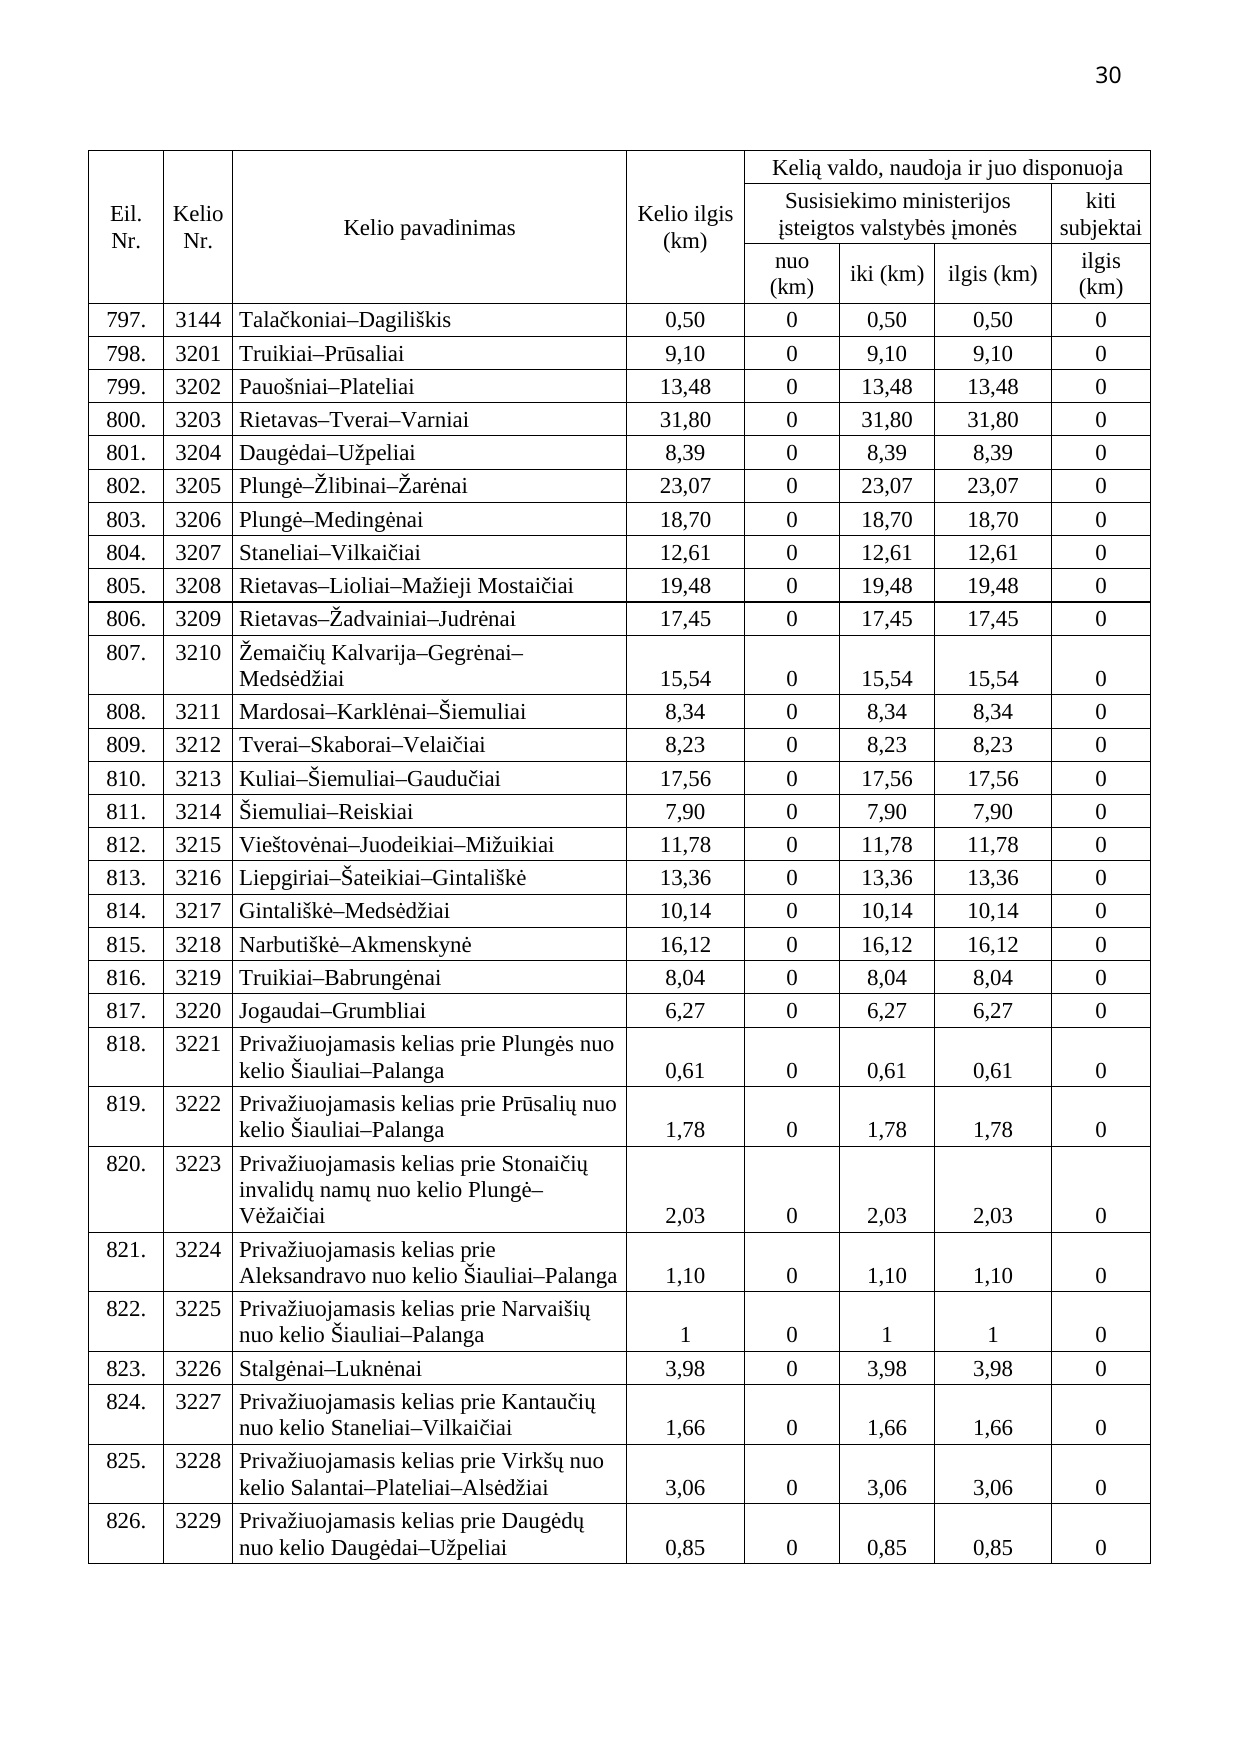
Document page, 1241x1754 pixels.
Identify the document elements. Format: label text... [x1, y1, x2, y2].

table_cell Privažiuojamasis kelias prie Prūsalių nuo kelio Šiauliai–Palanga [233, 1087, 626, 1146]
table_cell Staneliai–Vilkaičiai [233, 536, 626, 568]
table_cell 15,54 [627, 636, 744, 694]
table_header Kelio pavadinimas [233, 151, 626, 302]
table_cell 0 [1052, 1292, 1150, 1351]
table_cell 18,70 [935, 503, 1051, 535]
table_cell 0 [745, 1233, 839, 1291]
table_cell 18,70 [627, 503, 744, 535]
table_cell 0 [1052, 994, 1150, 1027]
table_cell 3210 [164, 636, 232, 694]
table_cell 17,56 [935, 762, 1051, 794]
table_cell 0 [1052, 1504, 1150, 1563]
table_cell Kuliai–Šiemuliai–Gaudučiai [233, 762, 626, 794]
table_cell 3203 [164, 403, 232, 435]
table_cell 800. [89, 403, 163, 435]
table_cell 0 [1052, 569, 1150, 601]
table_cell 0 [745, 1147, 839, 1232]
table_header Eil. Nr. [89, 151, 163, 302]
table_cell 825. [89, 1445, 163, 1503]
table_cell 0 [1052, 1028, 1150, 1086]
table_cell 0,85 [935, 1504, 1051, 1563]
table_cell 9,10 [627, 337, 744, 369]
table_cell 10,14 [935, 895, 1051, 927]
table_cell Susisiekimo ministerijos įsteigtos valstybės įmonės [745, 184, 1051, 243]
table_cell 16,12 [627, 928, 744, 960]
table_cell 3204 [164, 436, 232, 468]
table_cell 8,04 [627, 961, 744, 993]
table_cell 815. [89, 928, 163, 960]
table_cell 0 [1052, 304, 1150, 336]
table_cell 0 [745, 569, 839, 601]
table_cell 3213 [164, 762, 232, 794]
table_cell 0 [745, 603, 839, 635]
table_cell iki (km) [840, 244, 934, 302]
table_cell 17,45 [840, 603, 934, 635]
table_cell nuo (km) [745, 244, 839, 302]
table_cell 3220 [164, 994, 232, 1027]
table_cell 0,61 [840, 1028, 934, 1086]
table_cell Plungė–Žlibinai–Žarėnai [233, 470, 626, 502]
table_cell 11,78 [935, 828, 1051, 860]
table_cell 1,78 [935, 1087, 1051, 1146]
table_cell 3,98 [627, 1352, 744, 1384]
table_cell 15,54 [935, 636, 1051, 694]
table_cell 0,85 [840, 1504, 934, 1563]
table_cell 6,27 [840, 994, 934, 1027]
table_cell Privažiuojamasis kelias prie Stonaičių invalidų namų nuo kelio Plungė–Vėžaičiai [233, 1147, 626, 1232]
table_cell Pauošniai–Plateliai [233, 370, 626, 402]
table_cell 820. [89, 1147, 163, 1232]
table_cell 822. [89, 1292, 163, 1351]
table_cell 3,06 [627, 1445, 744, 1503]
table_cell Privažiuojamasis kelias prie Daugėdų nuo kelio Daugėdai–Užpeliai [233, 1504, 626, 1563]
table_cell 0 [1052, 1352, 1150, 1384]
table_cell 0 [1052, 729, 1150, 761]
table_cell 0 [745, 1385, 839, 1444]
table_cell 13,48 [627, 370, 744, 402]
table_cell 0 [1052, 470, 1150, 502]
table_cell Talačkoniai–Dagiliškis [233, 304, 626, 336]
table_cell 0 [745, 1445, 839, 1503]
table_cell Privažiuojamasis kelias prie Plungės nuo kelio Šiauliai–Palanga [233, 1028, 626, 1086]
table_cell 3216 [164, 861, 232, 894]
table_cell Šiemuliai–Reiskiai [233, 795, 626, 827]
table_cell ilgis (km) [935, 244, 1051, 302]
table_cell 15,54 [840, 636, 934, 694]
table_cell 9,10 [935, 337, 1051, 369]
table_cell Truikiai–Babrungėnai [233, 961, 626, 993]
table_cell 3212 [164, 729, 232, 761]
table_cell Daugėdai–Užpeliai [233, 436, 626, 468]
table_cell 801. [89, 436, 163, 468]
table_cell 3229 [164, 1504, 232, 1563]
table_cell 8,23 [627, 729, 744, 761]
table_cell 818. [89, 1028, 163, 1086]
table_cell Privažiuojamasis kelias prie Kantaučių nuo kelio Staneliai–Vilkaičiai [233, 1385, 626, 1444]
table_cell 13,48 [935, 370, 1051, 402]
table_cell 3224 [164, 1233, 232, 1291]
table_cell 11,78 [840, 828, 934, 860]
table_cell 8,04 [935, 961, 1051, 993]
table_cell 3214 [164, 795, 232, 827]
table_cell 2,03 [935, 1147, 1051, 1232]
table_cell 808. [89, 695, 163, 727]
table_cell 0 [1052, 762, 1150, 794]
table_cell 1,10 [935, 1233, 1051, 1291]
table_cell 798. [89, 337, 163, 369]
table_cell Jogaudai–Grumbliai [233, 994, 626, 1027]
table_cell 1 [935, 1292, 1051, 1351]
table_cell 0 [1052, 636, 1150, 694]
table_cell 3,98 [840, 1352, 934, 1384]
table_cell 17,45 [935, 603, 1051, 635]
table_cell 814. [89, 895, 163, 927]
table_cell 0 [745, 695, 839, 727]
table_cell Rietavas–Žadvainiai–Judrėnai [233, 603, 626, 635]
table_cell 0 [1052, 961, 1150, 993]
table_cell 8,34 [840, 695, 934, 727]
table_cell 0 [745, 762, 839, 794]
table_cell 0 [745, 536, 839, 568]
table_cell 12,61 [935, 536, 1051, 568]
table_cell 0 [745, 470, 839, 502]
table_cell 31,80 [840, 403, 934, 435]
table_cell 816. [89, 961, 163, 993]
table_cell 0 [1052, 795, 1150, 827]
table_cell 3208 [164, 569, 232, 601]
table_cell 3219 [164, 961, 232, 993]
table_cell 0 [1052, 1233, 1150, 1291]
table_cell 0 [1052, 403, 1150, 435]
table_cell 8,34 [935, 695, 1051, 727]
table_cell 1,66 [627, 1385, 744, 1444]
table_cell 3207 [164, 536, 232, 568]
table_cell 804. [89, 536, 163, 568]
table_cell 18,70 [840, 503, 934, 535]
table_cell 811. [89, 795, 163, 827]
table_header Kelio ilgis (km) [627, 151, 744, 302]
table_cell 0 [1052, 1147, 1150, 1232]
table_cell 16,12 [840, 928, 934, 960]
table_cell Privažiuojamasis kelias prie Narvaišių nuo kelio Šiauliai–Palanga [233, 1292, 626, 1351]
table_cell 6,27 [627, 994, 744, 1027]
table_cell 0 [745, 370, 839, 402]
table_cell ilgis (km) [1052, 244, 1150, 302]
table_cell 823. [89, 1352, 163, 1384]
table_cell Liepgiriai–Šateikiai–Gintališkė [233, 861, 626, 894]
table_cell 3,06 [840, 1445, 934, 1503]
table_header Kelio Nr. [164, 151, 232, 302]
table_cell 2,03 [840, 1147, 934, 1232]
table_cell Rietavas–Lioliai–Mažieji Mostaičiai [233, 569, 626, 601]
table_cell Tverai–Skaborai–Velaičiai [233, 729, 626, 761]
table_cell 0 [745, 304, 839, 336]
table_cell 0 [745, 895, 839, 927]
table_cell 19,48 [935, 569, 1051, 601]
table_cell 0,61 [627, 1028, 744, 1086]
table_cell 3215 [164, 828, 232, 860]
table_cell 1,10 [627, 1233, 744, 1291]
table_cell 8,39 [627, 436, 744, 468]
table_cell 19,48 [840, 569, 934, 601]
table_cell 812. [89, 828, 163, 860]
table_cell 8,23 [935, 729, 1051, 761]
table_cell 805. [89, 569, 163, 601]
table_cell 0 [745, 729, 839, 761]
table_cell 1,10 [840, 1233, 934, 1291]
table_cell 6,27 [935, 994, 1051, 1027]
table_cell 0 [1052, 536, 1150, 568]
table_cell 3222 [164, 1087, 232, 1146]
table_cell 3225 [164, 1292, 232, 1351]
table_cell 13,36 [627, 861, 744, 894]
table_cell 1,78 [840, 1087, 934, 1146]
table_cell 8,34 [627, 695, 744, 727]
table_cell 0 [745, 436, 839, 468]
table_cell 8,23 [840, 729, 934, 761]
table_cell 0 [1052, 828, 1150, 860]
table_cell 8,39 [840, 436, 934, 468]
table_cell 7,90 [935, 795, 1051, 827]
table_cell 12,61 [840, 536, 934, 568]
table_cell Žemaičių Kalvarija–Gegrėnai–Medsėdžiai [233, 636, 626, 694]
table_cell 1,78 [627, 1087, 744, 1146]
table_cell 1,66 [840, 1385, 934, 1444]
table_cell 13,36 [935, 861, 1051, 894]
table_cell 13,48 [840, 370, 934, 402]
table_cell 2,03 [627, 1147, 744, 1232]
table_cell 1 [840, 1292, 934, 1351]
table_cell 817. [89, 994, 163, 1027]
table_cell 3206 [164, 503, 232, 535]
table_cell Privažiuojamasis kelias prie Virkšų nuo kelio Salantai–Plateliai–Alsėdžiai [233, 1445, 626, 1503]
table_cell 23,07 [840, 470, 934, 502]
table_cell 19,48 [627, 569, 744, 601]
table_cell 3226 [164, 1352, 232, 1384]
table_cell Mardosai–Karklėnai–Šiemuliai [233, 695, 626, 727]
table_cell 0 [745, 828, 839, 860]
table_cell 12,61 [627, 536, 744, 568]
table_cell 0,50 [840, 304, 934, 336]
table_cell 13,36 [840, 861, 934, 894]
table_cell 809. [89, 729, 163, 761]
table_cell Stalgėnai–Luknėnai [233, 1352, 626, 1384]
table_cell 0 [1052, 503, 1150, 535]
table_cell 0 [745, 503, 839, 535]
table_cell 10,14 [627, 895, 744, 927]
table_cell 3201 [164, 337, 232, 369]
table_cell 0 [1052, 370, 1150, 402]
table_cell 821. [89, 1233, 163, 1291]
table_cell 797. [89, 304, 163, 336]
table_cell 1,66 [935, 1385, 1051, 1444]
table_cell 11,78 [627, 828, 744, 860]
table_cell 824. [89, 1385, 163, 1444]
table_cell 3144 [164, 304, 232, 336]
table_cell 0 [745, 928, 839, 960]
table_cell 802. [89, 470, 163, 502]
table_header Kelią valdo, naudoja ir juo disponuoja [745, 151, 1150, 183]
table_cell 7,90 [627, 795, 744, 827]
table_cell 1 [627, 1292, 744, 1351]
table_cell 0 [745, 1352, 839, 1384]
table_cell Vieštovėnai–Juodeikiai–Mižuikiai [233, 828, 626, 860]
table_cell 806. [89, 603, 163, 635]
table_cell Privažiuojamasis kelias prie Aleksandravo nuo kelio Šiauliai–Palanga [233, 1233, 626, 1291]
table_cell 826. [89, 1504, 163, 1563]
table_cell 0,85 [627, 1504, 744, 1563]
table_cell 3221 [164, 1028, 232, 1086]
table_cell 0 [1052, 1087, 1150, 1146]
table_cell 0 [745, 403, 839, 435]
table_cell 813. [89, 861, 163, 894]
table_cell 0 [1052, 695, 1150, 727]
table_cell 3,98 [935, 1352, 1051, 1384]
table_cell 23,07 [627, 470, 744, 502]
table_cell 0 [745, 1087, 839, 1146]
table_cell 0 [745, 1292, 839, 1351]
table_cell 23,07 [935, 470, 1051, 502]
table_cell 0,50 [627, 304, 744, 336]
table_cell 0 [1052, 603, 1150, 635]
table_cell 8,04 [840, 961, 934, 993]
table_cell 0 [745, 337, 839, 369]
table_cell 3209 [164, 603, 232, 635]
table_cell 0 [1052, 1445, 1150, 1503]
table_cell 0 [1052, 1385, 1150, 1444]
table_cell 807. [89, 636, 163, 694]
table_cell 0 [745, 994, 839, 1027]
table_cell 819. [89, 1087, 163, 1146]
table_cell 3227 [164, 1385, 232, 1444]
table_cell Rietavas–Tverai–Varniai [233, 403, 626, 435]
table_cell 0 [745, 795, 839, 827]
table_cell 0 [1052, 861, 1150, 894]
table_cell 0 [745, 1504, 839, 1563]
table_cell 7,90 [840, 795, 934, 827]
table_cell 0 [1052, 337, 1150, 369]
table_cell 799. [89, 370, 163, 402]
table_cell 0 [1052, 436, 1150, 468]
table_cell 0,50 [935, 304, 1051, 336]
table_cell 17,56 [627, 762, 744, 794]
table_cell 3,06 [935, 1445, 1051, 1503]
table_cell Truikiai–Prūsaliai [233, 337, 626, 369]
table_cell 31,80 [627, 403, 744, 435]
table_cell 803. [89, 503, 163, 535]
table_cell 0 [1052, 928, 1150, 960]
table_cell 3205 [164, 470, 232, 502]
table_cell 17,56 [840, 762, 934, 794]
table_cell Narbutiškė–Akmenskynė [233, 928, 626, 960]
table_cell 3202 [164, 370, 232, 402]
table_cell 9,10 [840, 337, 934, 369]
table_cell Gintališkė–Medsėdžiai [233, 895, 626, 927]
table_cell 8,39 [935, 436, 1051, 468]
table_cell 0 [745, 861, 839, 894]
table_cell 0 [745, 636, 839, 694]
table_cell 0 [745, 1028, 839, 1086]
table_cell 3211 [164, 695, 232, 727]
table_cell 810. [89, 762, 163, 794]
table_cell 3228 [164, 1445, 232, 1503]
table_cell 16,12 [935, 928, 1051, 960]
table_cell Plungė–Medingėnai [233, 503, 626, 535]
table_cell 3218 [164, 928, 232, 960]
table_cell 10,14 [840, 895, 934, 927]
table_cell 3223 [164, 1147, 232, 1232]
table_cell 0 [745, 961, 839, 993]
table_cell kiti subjektai [1052, 184, 1150, 243]
table_cell 3217 [164, 895, 232, 927]
table_cell 0 [1052, 895, 1150, 927]
table_cell 17,45 [627, 603, 744, 635]
table_cell 0,61 [935, 1028, 1051, 1086]
table_cell 31,80 [935, 403, 1051, 435]
